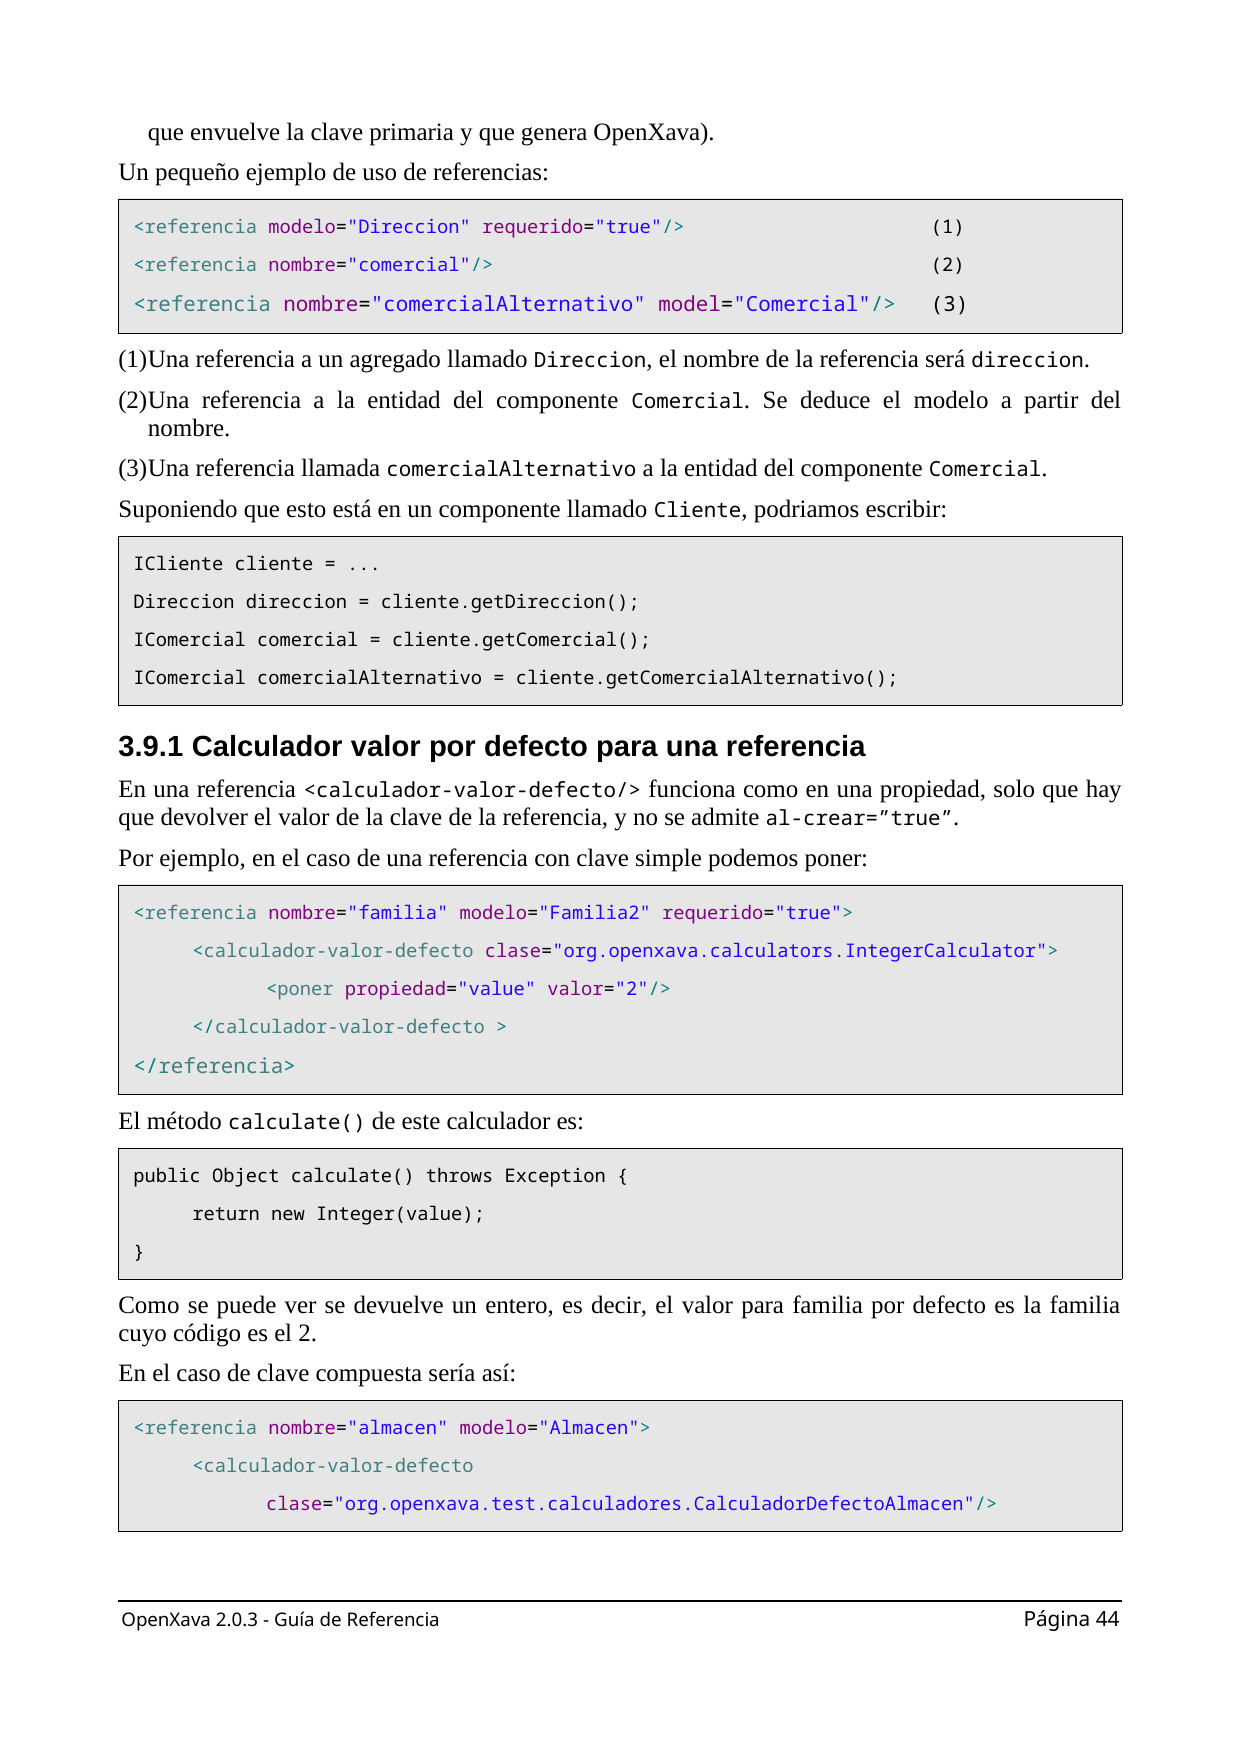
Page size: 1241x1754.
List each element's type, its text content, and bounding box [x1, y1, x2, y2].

text <referencia nombre="familia" modelo="Familia2" requerido="true"> [119, 886, 1122, 922]
text En una referencia <calculador-valor-defecto/> funciona como en una propiedad, solo que hay que devolver el valor de la clave de la referencia, y no se admite al-crear=”true”. [118, 775, 1122, 832]
text } [119, 1224, 1122, 1279]
text <referencia nombre="almacen" modelo="Almacen"> [119, 1401, 1122, 1438]
text Direccion direccion = cliente.getDireccion(); [119, 574, 1122, 612]
text ICliente cliente = ... [119, 537, 1122, 574]
text clase="org.openxava.test.calculadores.CalculadorDefectoAlmacen"/> [119, 1476, 1122, 1531]
text El método calculate() de este calculador es: [118, 1107, 1122, 1135]
text En el caso de clave compuesta sería así: [118, 1359, 1122, 1387]
text <referencia nombre="comercialAlternativo" model="Comercial"/> (3) [119, 274, 1122, 333]
text public Object calculate() throws Exception { [119, 1149, 1122, 1186]
text <referencia nombre="comercial"/> (2) [119, 237, 1122, 274]
text IComercial comercialAlternativo = cliente.getComercialAlternativo(); [119, 650, 1122, 705]
text <calculador-valor-defecto [119, 1438, 1122, 1476]
text IComercial comercial = cliente.getComercial(); [119, 612, 1122, 650]
text </calculador-valor-defecto > [119, 998, 1122, 1037]
text Un pequeño ejemplo de uso de referencias: [118, 158, 1122, 186]
list que envuelve la clave primaria y que genera OpenXava). [118, 118, 1122, 146]
list Una referencia llamada comercialAlternativo a la entidad del componente Comercial. [118, 454, 1122, 482]
text </referencia> [119, 1037, 1122, 1094]
list Una referencia a un agregado llamado Direccion, el nombre de la referencia será direccion. [118, 345, 1122, 373]
list Una referencia a la entidad del componente Comercial. Se deduce el modelo a partir del nombre. [118, 386, 1122, 442]
text <calculador-valor-defecto clase="org.openxava.calculators.IntegerCalculator"> [119, 922, 1122, 961]
text return new Integer(value); [119, 1186, 1122, 1224]
text Como se puede ver se devuelve un entero, es decir, el valor para familia por defecto es la familia cuyo código es el 2. [118, 1292, 1122, 1347]
subtitle Calculador valor por defecto para una referencia [118, 730, 1122, 763]
text Suponiendo que esto está en un componente llamado Cliente, podriamos escribir: [118, 495, 1122, 523]
text <poner propiedad="value" valor="2"/> [119, 961, 1122, 998]
text <referencia modelo="Direccion" requerido="true"/> (1) [119, 200, 1122, 237]
text Por ejemplo, en el caso de una referencia con clave simple podemos poner: [118, 844, 1122, 872]
